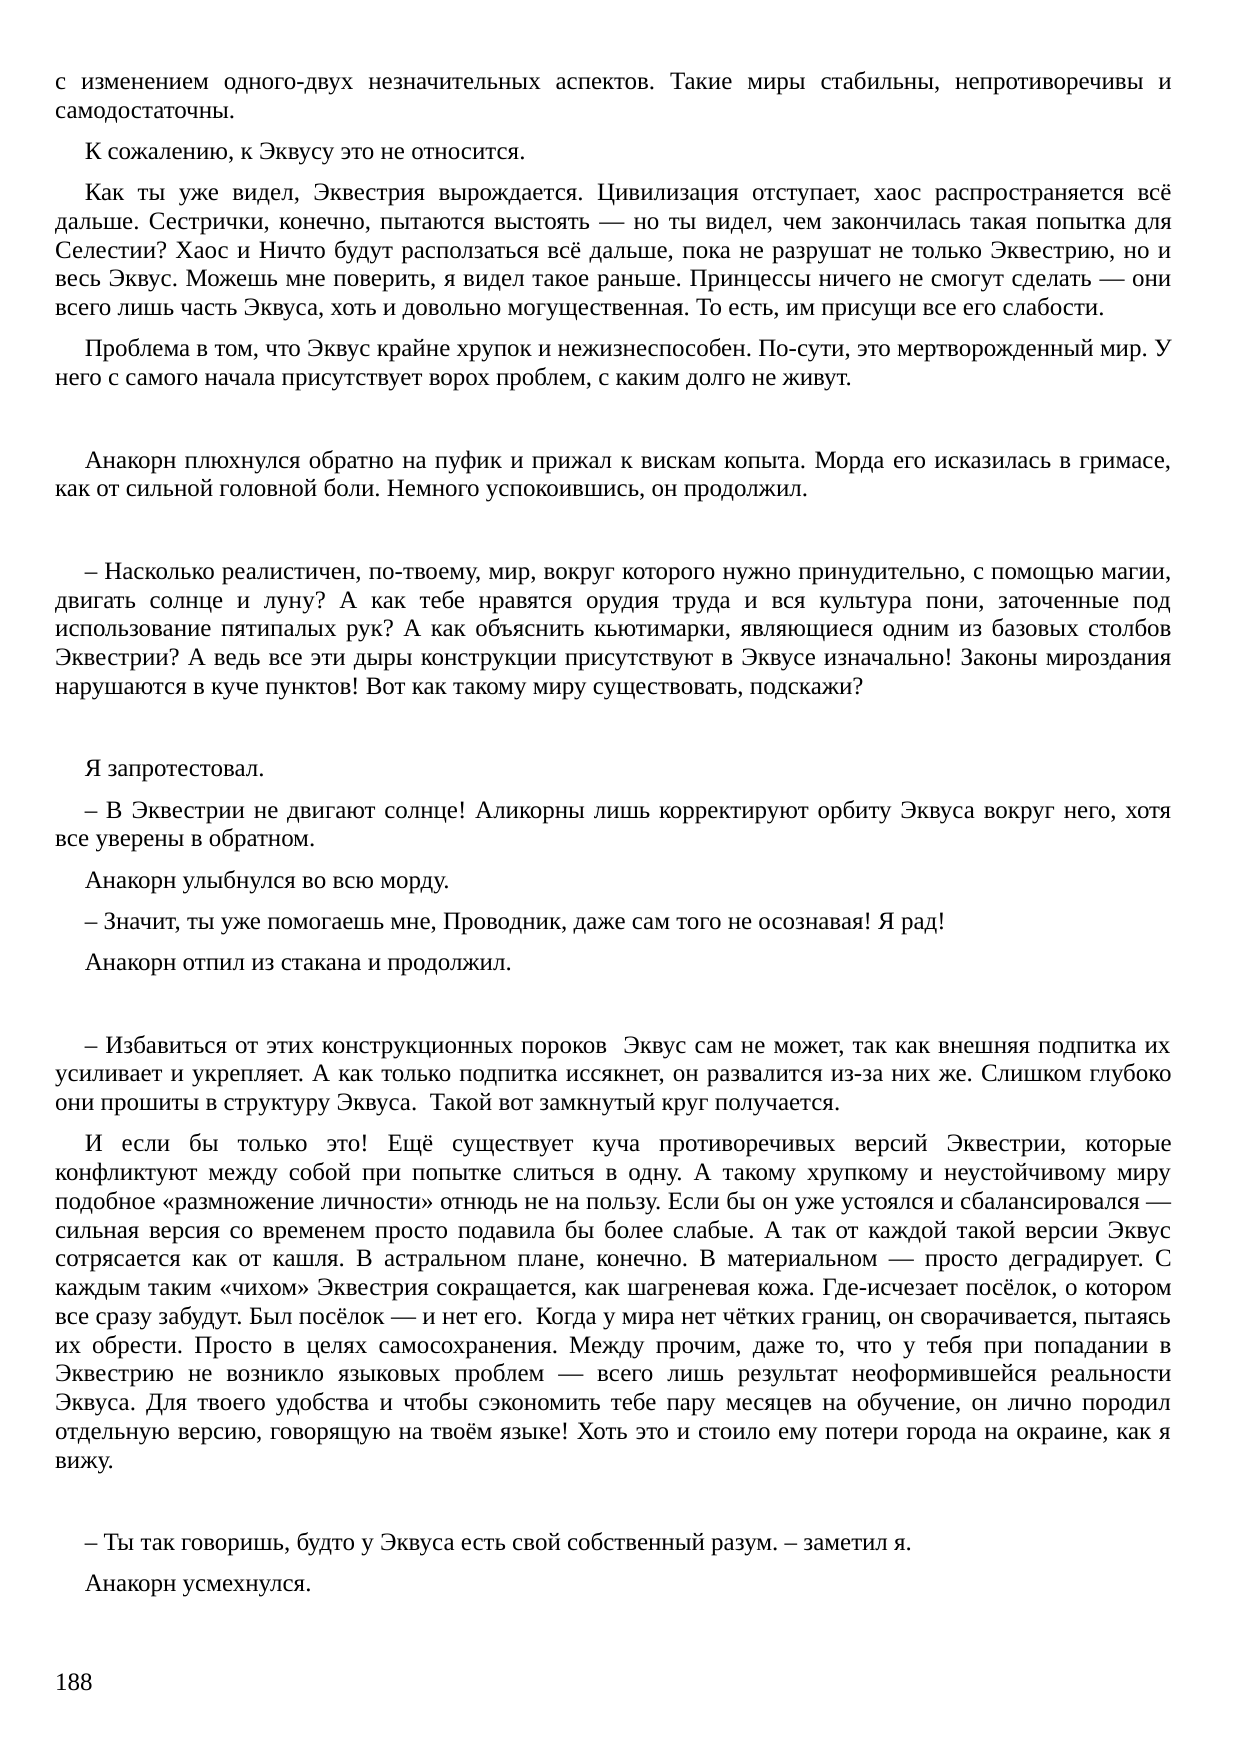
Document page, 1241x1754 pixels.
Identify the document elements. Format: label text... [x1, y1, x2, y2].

text Как ты уже видел, Эквестрия вырождается. Цивилизация отступает, хаос распространяется всё дальше. Сестрички, конечно, пытаются выстоять — но ты видел, чем закончилась такая попытка для Селестии? Хаос и Ничто будут расползаться всё дальше, пока не разрушат не только Эквестрию, но и весь Эквус. Можешь мне поверить, я видел такое раньше. Принцессы ничего не смогут сделать — они всего лишь часть Эквуса, хоть и довольно могущественная. То есть, им присущи все его слабости. [55, 177, 1173, 321]
text – Насколько реалистичен, по-твоему, мир, вокруг которого нужно принудительно, с помощью магии, двигать солнце и луну? А как тебе нравятся орудия труда и вся культура пони, заточенные под использование пятипалых рук? А как объяснить кьютимарки, являющиеся одним из базовых столбов Эквестрии? А ведь все эти дыры конструкции присутствуют в Эквусе изначально! Законы мироздания нарушаются в куче пунктов! Вот как такому миру существовать, подскажи? [55, 556, 1173, 700]
text И если бы только это! Ещё существует куча противоречивых версий Эквестрии, которые конфликтуют между собой при попытке слиться в одну. А такому хрупкому и неустойчивому миру подобное «размножение личности» отнюдь не на пользу. Если бы он уже устоялся и сбалансировался — сильная версия со временем просто подавила бы более слабые. А так от каждой такой версии Эквус сотрясается как от кашля. В астральном плане, конечно. В материальном — просто деградирует. С каждым таким «чихом» Эквестрия сокращается, как шагреневая кожа. Где-исчезает посёлок, о котором все сразу забудут. Был посёлок — и нет его. Когда у мира нет чётких границ, он сворачивается, пытаясь их обрести. Просто в целях самосохранения. Между прочим, даже то, что у тебя при попадании в Эквестрию не возникло языковых проблем — всего лишь результат неоформившейся реальности Эквуса. Для твоего удобства и чтобы сэкономить тебе пару месяцев на обучение, он лично породил отдельную версию, говорящую на твоём языке! Хоть это и стоило ему потери города на окраине, как я вижу. [55, 1128, 1173, 1473]
text Анакорн усмехнулся. [55, 1568, 1173, 1597]
text Анакорн отпил из стакана и продолжил. [55, 947, 1173, 976]
text – Значит, ты уже помогаешь мне, Проводник, даже сам того не осознавая! Я рад! [55, 906, 1173, 935]
text – В Эквестрии не двигают солнце! Аликорны лишь корректируют орбиту Эквуса вокруг него, хотя все уверены в обратном. [55, 795, 1173, 852]
text с изменением одного-двух незначительных аспектов. Такие миры стабильны, непротиворечивы и самодостаточны. [55, 66, 1173, 123]
text К сожалению, к Эквусу это не относится. [55, 136, 1173, 165]
text Анакорн улыбнулся во всю морду. [55, 865, 1173, 893]
text Анакорн плюхнулся обратно на пуфик и прижал к вискам копыта. Морда его исказилась в гримасе, как от сильной головной боли. Немного успокоившись, он продолжил. [55, 445, 1173, 502]
text – Ты так говоришь, будто у Эквуса есть свой собственный разум. – заметил я. [55, 1527, 1173, 1556]
text Проблема в том, что Эквус крайне хрупок и нежизнеспособен. По-сути, это мертворожденный мир. У него с самого начала присутствует ворох проблем, с каким долго не живут. [55, 333, 1173, 391]
text Я запротестовал. [55, 753, 1173, 782]
text – Избавиться от этих конструкционных пороков Эквус сам не может, так как внешняя подпитка их усиливает и укрепляет. А как только подпитка иссякнет, он развалится из-за них же. Слишком глубоко они прошиты в структуру Эквуса. Такой вот замкнутый круг получается. [55, 1030, 1173, 1116]
